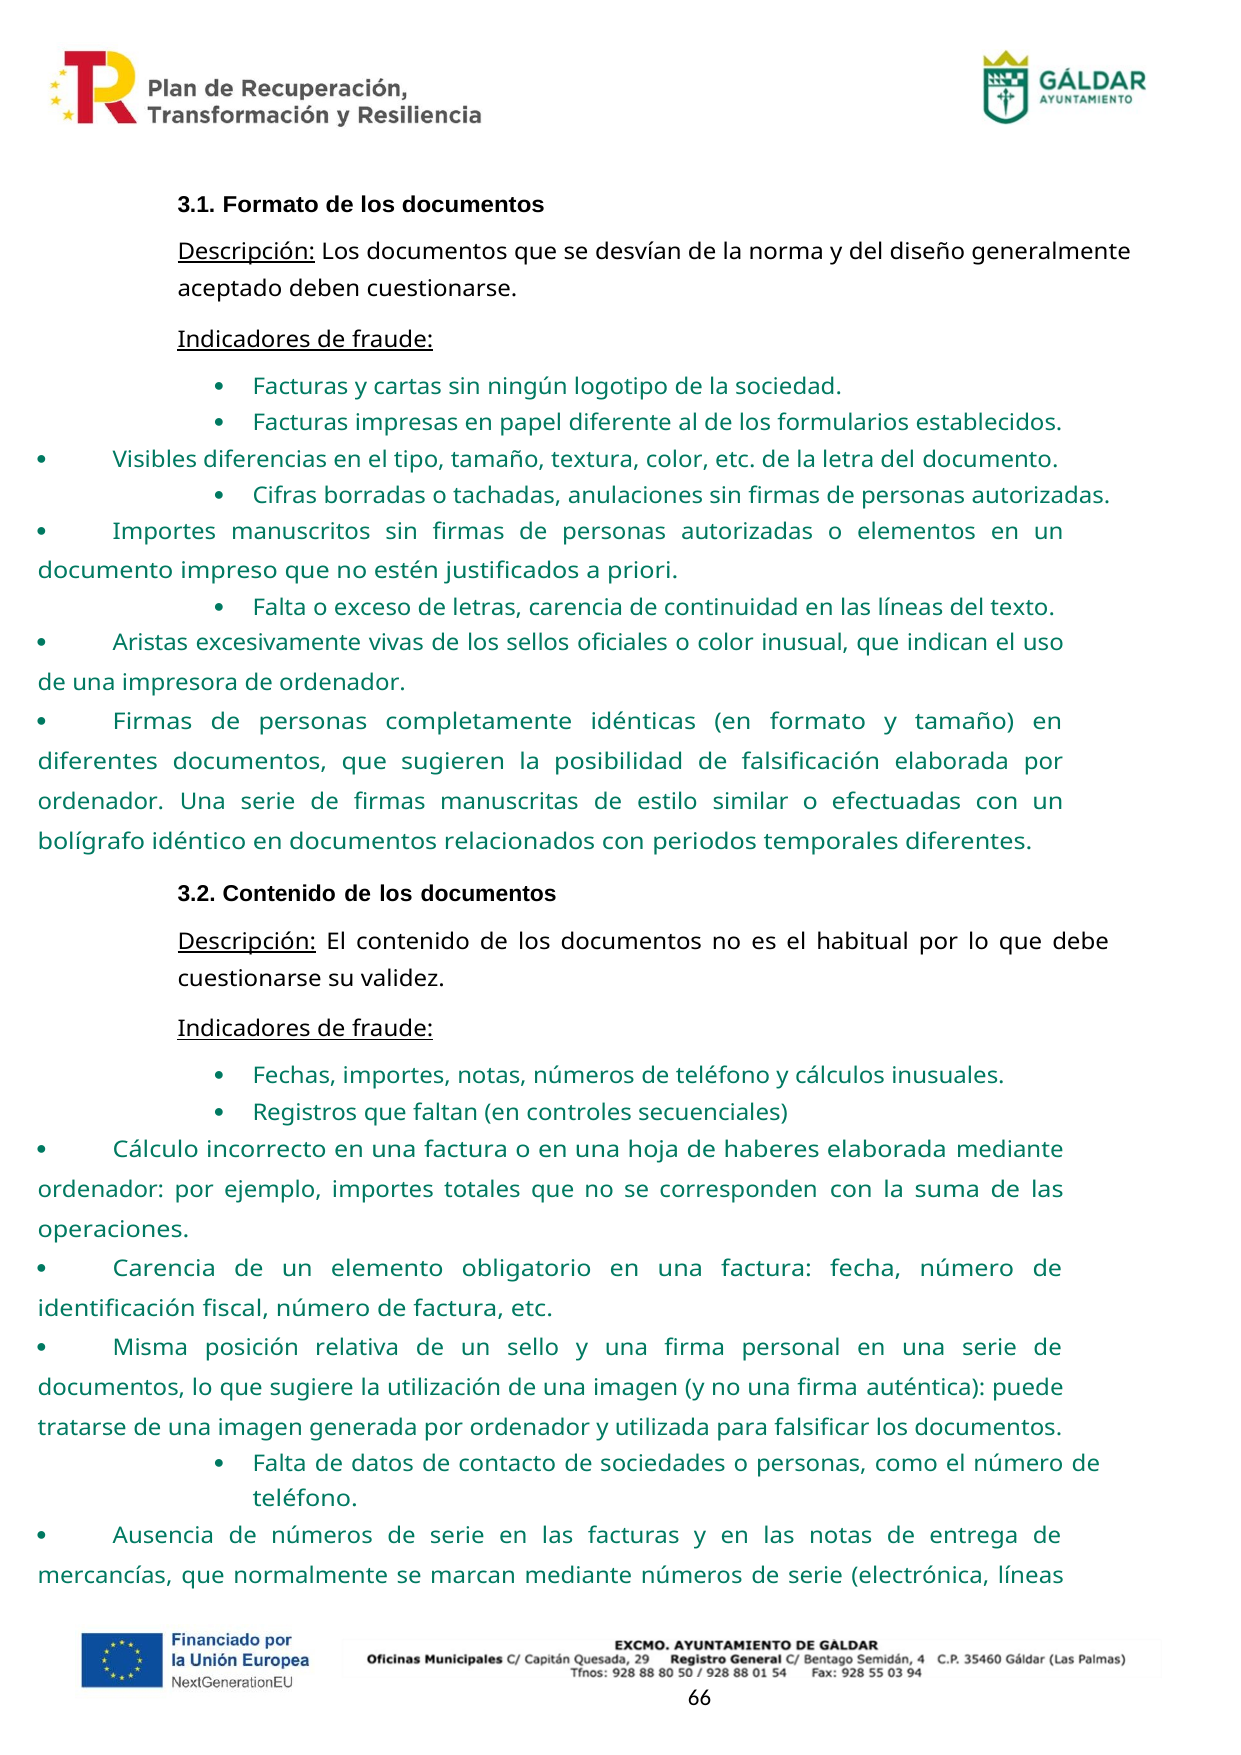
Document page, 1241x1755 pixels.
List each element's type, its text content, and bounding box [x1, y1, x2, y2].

list Visibles diferencias en el tipo, tamaño, textura, color, etc. de la letra del documento. [37, 443, 1063, 474]
list Cálculo incorrecto en una factura o en una hoja de haberes elaborada mediante ordenador: por ejemplo, importes totales que no se corresponden con la suma de las operaciones. [37, 1133, 1063, 1244]
list Falta de datos de contacto de sociedades o personas, como el número de [215, 1451, 1134, 1477]
text Indicadores de fraude: [177, 322, 1134, 354]
text Indicadores de fraude: [177, 1012, 1134, 1043]
text Descripción: Los documentos que se desvían de la norma y del diseño generalmente aceptado deben cuestionarse. [177, 235, 1134, 303]
list Ausencia de números de serie en las facturas y en las notas de entrega de mercancías, que normalmente se marcan mediante números de serie (electrónica, líneas [37, 1519, 1063, 1590]
list Aristas excesivamente vivas de los sellos oficiales o color inusual, que indican el uso de una impresora de ordenador. [37, 626, 1063, 697]
text Descripción: El contenido de los documentos no es el habitual por lo que debe cuestionarse su validez. [177, 924, 1134, 993]
list Formato de los documentos [177, 191, 1134, 217]
list Firmas de personas completamente idénticas (en formato y tamaño) en diferentes documentos, que sugieren la posibilidad de falsificación elaborada por ordenador. Una serie de firmas manuscritas de estilo similar o efectuadas con un bolígrafo idéntico en documentos relacionados con periodos temporales diferentes. [37, 705, 1063, 856]
list Registros que faltan (en controles secuenciales) [215, 1096, 1134, 1127]
list Cifras borradas o tachadas, anulaciones sin firmas de personas autorizadas. [215, 483, 1134, 509]
list Contenido de los documentos [177, 880, 1134, 907]
list Importes manuscritos sin firmas de personas autorizadas o elementos en un documento impreso que no estén justificados a priori. [37, 515, 1063, 586]
text teléfono. [252, 1482, 1134, 1513]
list Carencia de un elemento obligatorio en una factura: fecha, número de identificación fiscal, número de factura, etc. [37, 1252, 1063, 1323]
list Facturas y cartas sin ningún logotipo de la sociedad. [215, 369, 1134, 401]
list Fechas, importes, notas, números de teléfono y cálculos inusuales. [215, 1059, 1134, 1091]
list Facturas impresas en papel diferente al de los formularios establecidos. [215, 406, 1134, 437]
list Falta o exceso de letras, carencia de continuidad en las líneas del texto. [215, 594, 1134, 621]
list Misma posición relativa de un sello y una firma personal en una serie de documentos, lo que sugiere la utilización de una imagen (y no una firma auténtica): puede tratarse de una imagen generada por ordenador y utilizada para falsificar los documentos. [37, 1331, 1063, 1442]
